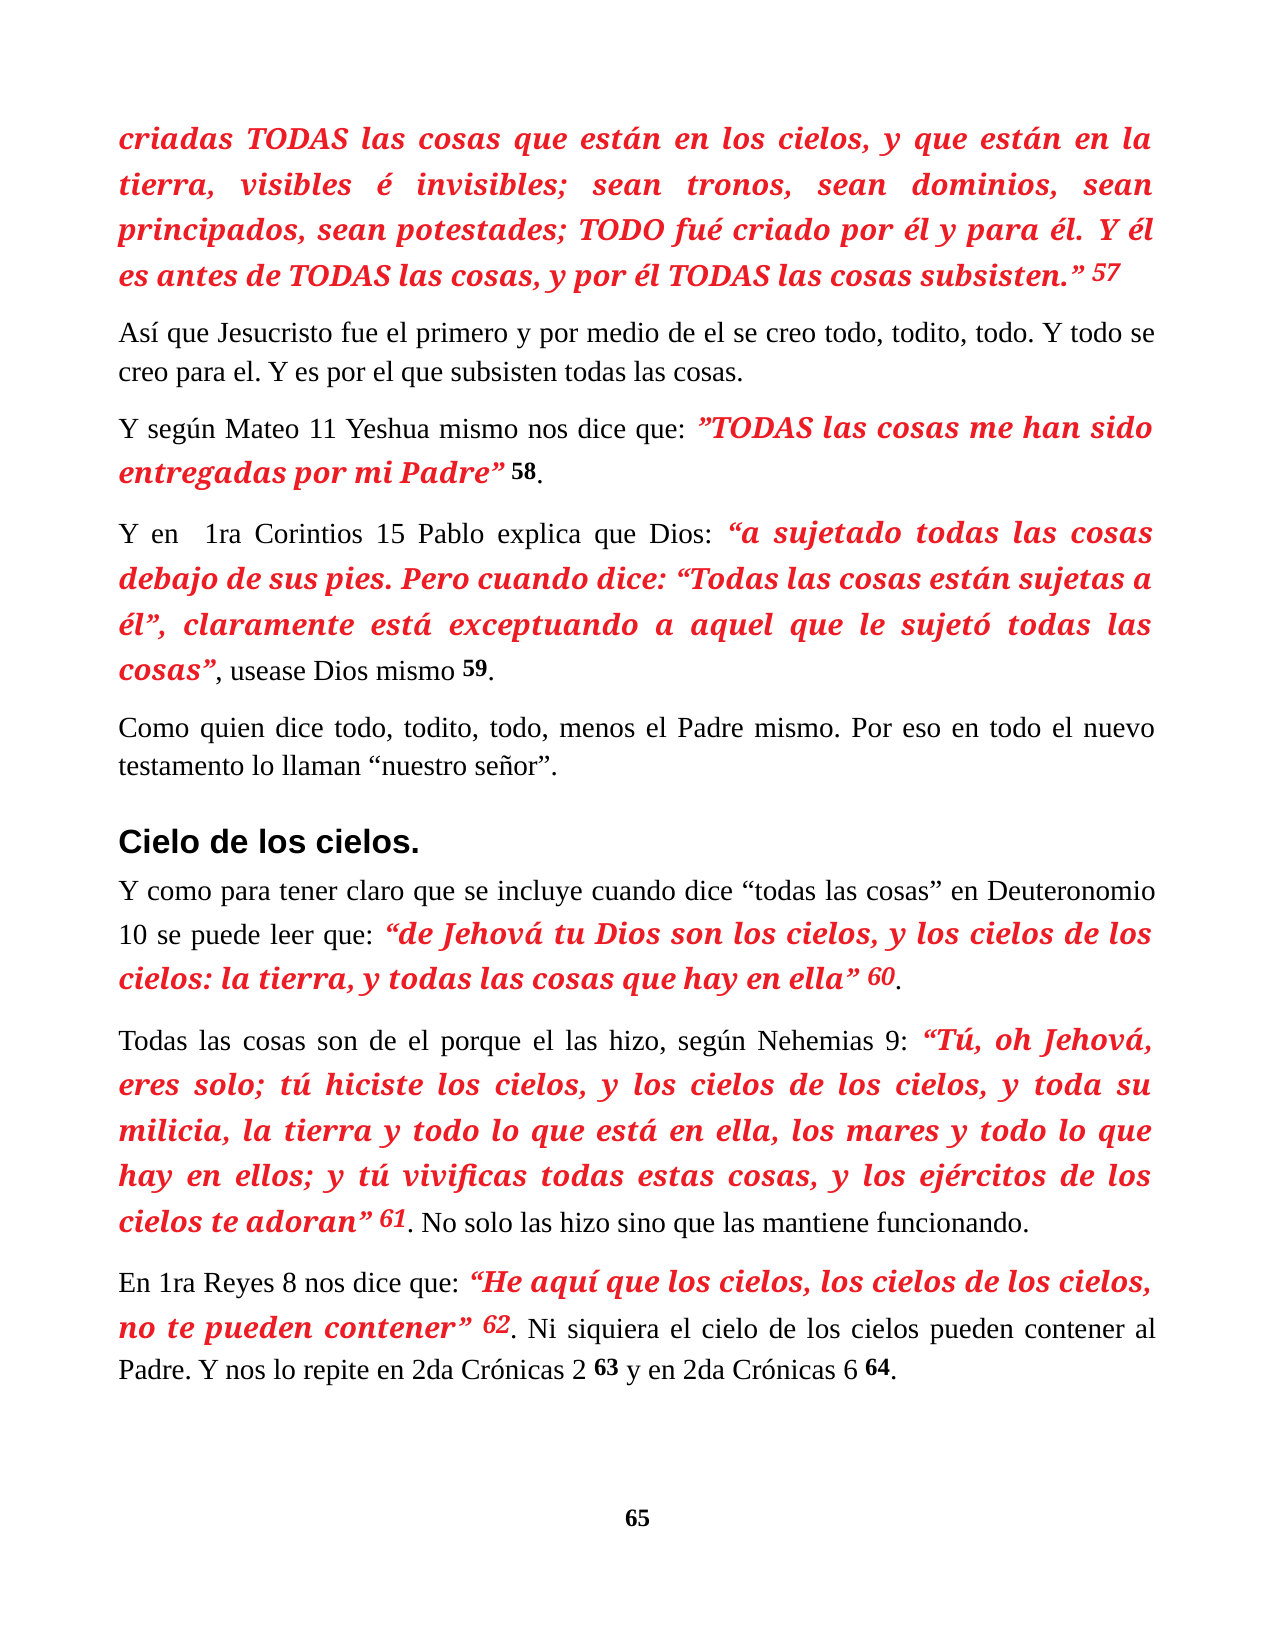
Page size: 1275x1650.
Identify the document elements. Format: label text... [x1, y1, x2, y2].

text Y según Mateo 11 Yeshua mismo nos dice que: ”TODAS las cosas me han sido entregadas por mi Padre” . [118, 407, 1157, 492]
text Y en 1ra Corintios 15 Pablo explica que Dios: “a sujetado todas las cosas debajo de sus pies. Pero cuando dice: “Todas las cosas están sujetas a él”, claramente está exceptuando a aquel que le sujetó todas las cosas”, usease Dios mismo . [118, 513, 1157, 689]
text criadas TODAS las cosas que están en los cielos, y que están en la tierra, visibles é invisibles; sean tronos, sean dominios, sean principados, sean potestades; TODO fué criado por él y para él. Y él es antes de TODAS las cosas, y por él TODAS las cosas subsisten.” [118, 118, 1157, 295]
subtitle Cielo de los cielos. [118, 822, 1157, 861]
text Así que Jesucristo fue el primero y por medio de el se creo todo, todito, todo. Y todo se creo para el. Y es por el que subsisten todas las cosas. [118, 315, 1157, 387]
text En 1ra Reyes 8 nos dice que: “He aquí que los cielos, los cielos de los cielos, no te pueden contener” . Ni siquiera el cielo de los cielos pueden contener al Padre. Y nos lo repite en 2da Crónicas 2 y en 2da Crónicas 6 . [118, 1261, 1157, 1385]
text Como quien dice todo, todito, todo, menos el Padre mismo. Por eso en todo el nuevo testamento lo llaman “nuestro señor”. [118, 710, 1157, 782]
text Todas las cosas son de el porque el las hizo, según Nehemias 9: “Tú, oh Jehová, eres solo; tú hiciste los cielos, y los cielos de los cielos, y toda su milicia, la tierra y todo lo que está en ella, los mares y todo lo que hay en ellos; y tú vivificas todas estas cosas, y los ejércitos de los cielos te adoran” . No solo las hizo sino que las mantiene funcionando. [118, 1019, 1157, 1241]
text Y como para tener claro que se incluye cuando dice “todas las cosas” en Deuteronomio 10 se puede leer que: “de Jehová tu Dios son los cielos, y los cielos de los cielos: la tierra, y todas las cosas que hay en ella” . [118, 873, 1157, 998]
